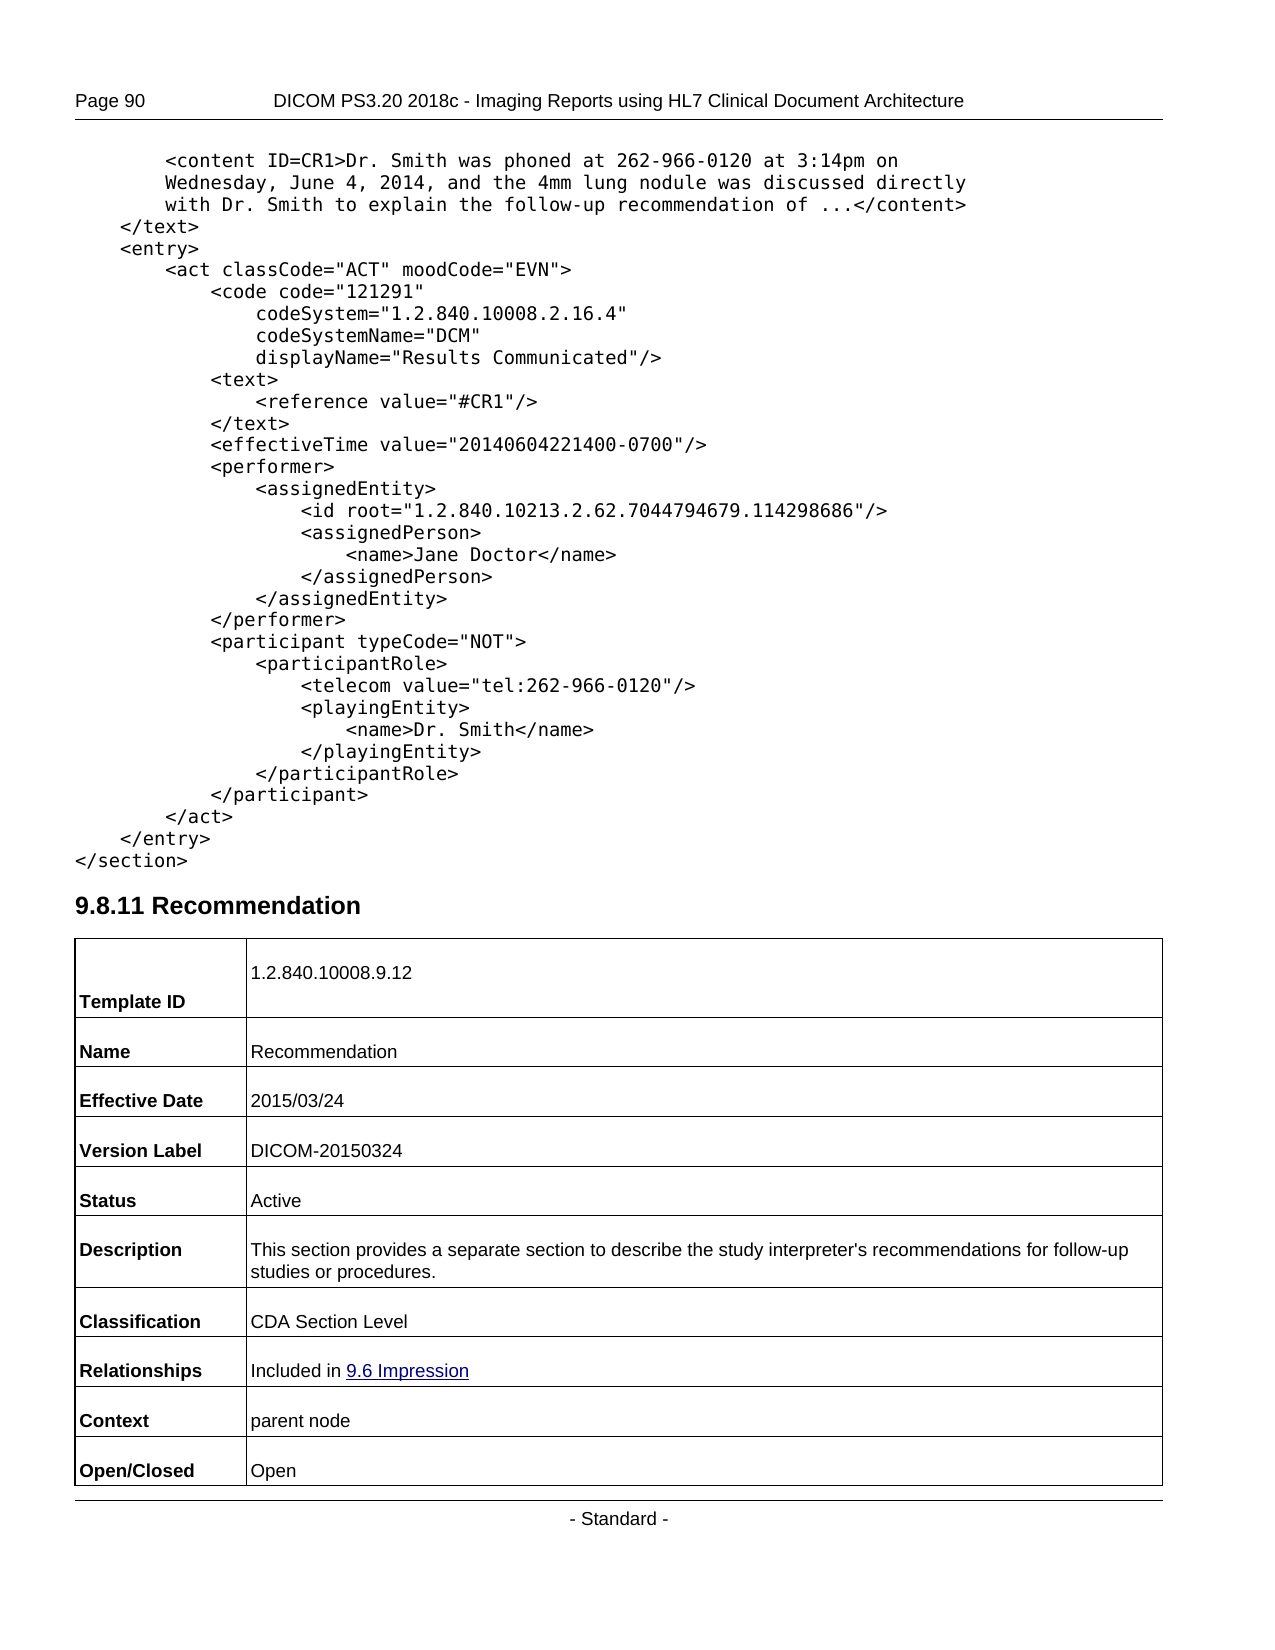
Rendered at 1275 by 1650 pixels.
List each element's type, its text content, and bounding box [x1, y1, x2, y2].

table_cell Relationships [76, 1337, 246, 1386]
table_cell Active [247, 1167, 1162, 1215]
table_cell Version Label [76, 1117, 246, 1166]
text <content ID=CR1>Dr. Smith was phoned at 262-966-0120 at 3:14pm on Wednesday, June 4, 2014, and the 4mm lung nodule was discussed directly with Dr. Smith to explain the follow-up recommendation of ...</content> </text> <entry> <act classCode="ACT" moodCode="EVN"> <code code="121291" codeSystem="1.2.840.10008.2.16.4" codeSystemName="DCM" displayName="Results Communicated"/> <text> <reference value="#CR1"/> </text> <effectiveTime value="20140604221400-0700"/> <performer> <assignedEntity> <id root="1.2.840.10213.2.62.7044794679.114298686"/> <assignedPerson> <name>Jane Doctor</name> </assignedPerson> </assignedEntity> </performer> <participant typeCode="NOT"> <participantRole> <telecom value="tel:262-966-0120"/> <playingEntity> <name>Dr. Smith</name> </playingEntity> </participantRole> </participant> </act> </entry> </section> [75, 150, 1162, 872]
table_cell CDA Section Level [247, 1288, 1162, 1336]
table_cell 2015/03/24 [247, 1067, 1162, 1116]
table_cell Open [247, 1437, 1162, 1485]
table_header Template ID [76, 939, 246, 1017]
table_cell Context [76, 1387, 246, 1436]
table_cell Classification [76, 1288, 246, 1336]
table_cell Open/Closed [76, 1437, 246, 1485]
table_cell Effective Date [76, 1067, 246, 1116]
table_header 1.2.840.10008.9.12 [247, 939, 1162, 1017]
text 9.8.11 Recommendation [75, 891, 1162, 919]
table_cell parent node [247, 1387, 1162, 1436]
table_cell This section provides a separate section to describe the study interpreter's recommendations for follow-up studies or procedures. [247, 1216, 1162, 1287]
table_cell Included in 9.6 Impression [247, 1337, 1162, 1386]
table_cell Status [76, 1167, 246, 1215]
table_cell Recommendation [247, 1018, 1162, 1066]
table_cell DICOM-20150324 [247, 1117, 1162, 1166]
table_cell Description [76, 1216, 246, 1287]
table_cell Name [76, 1018, 246, 1066]
